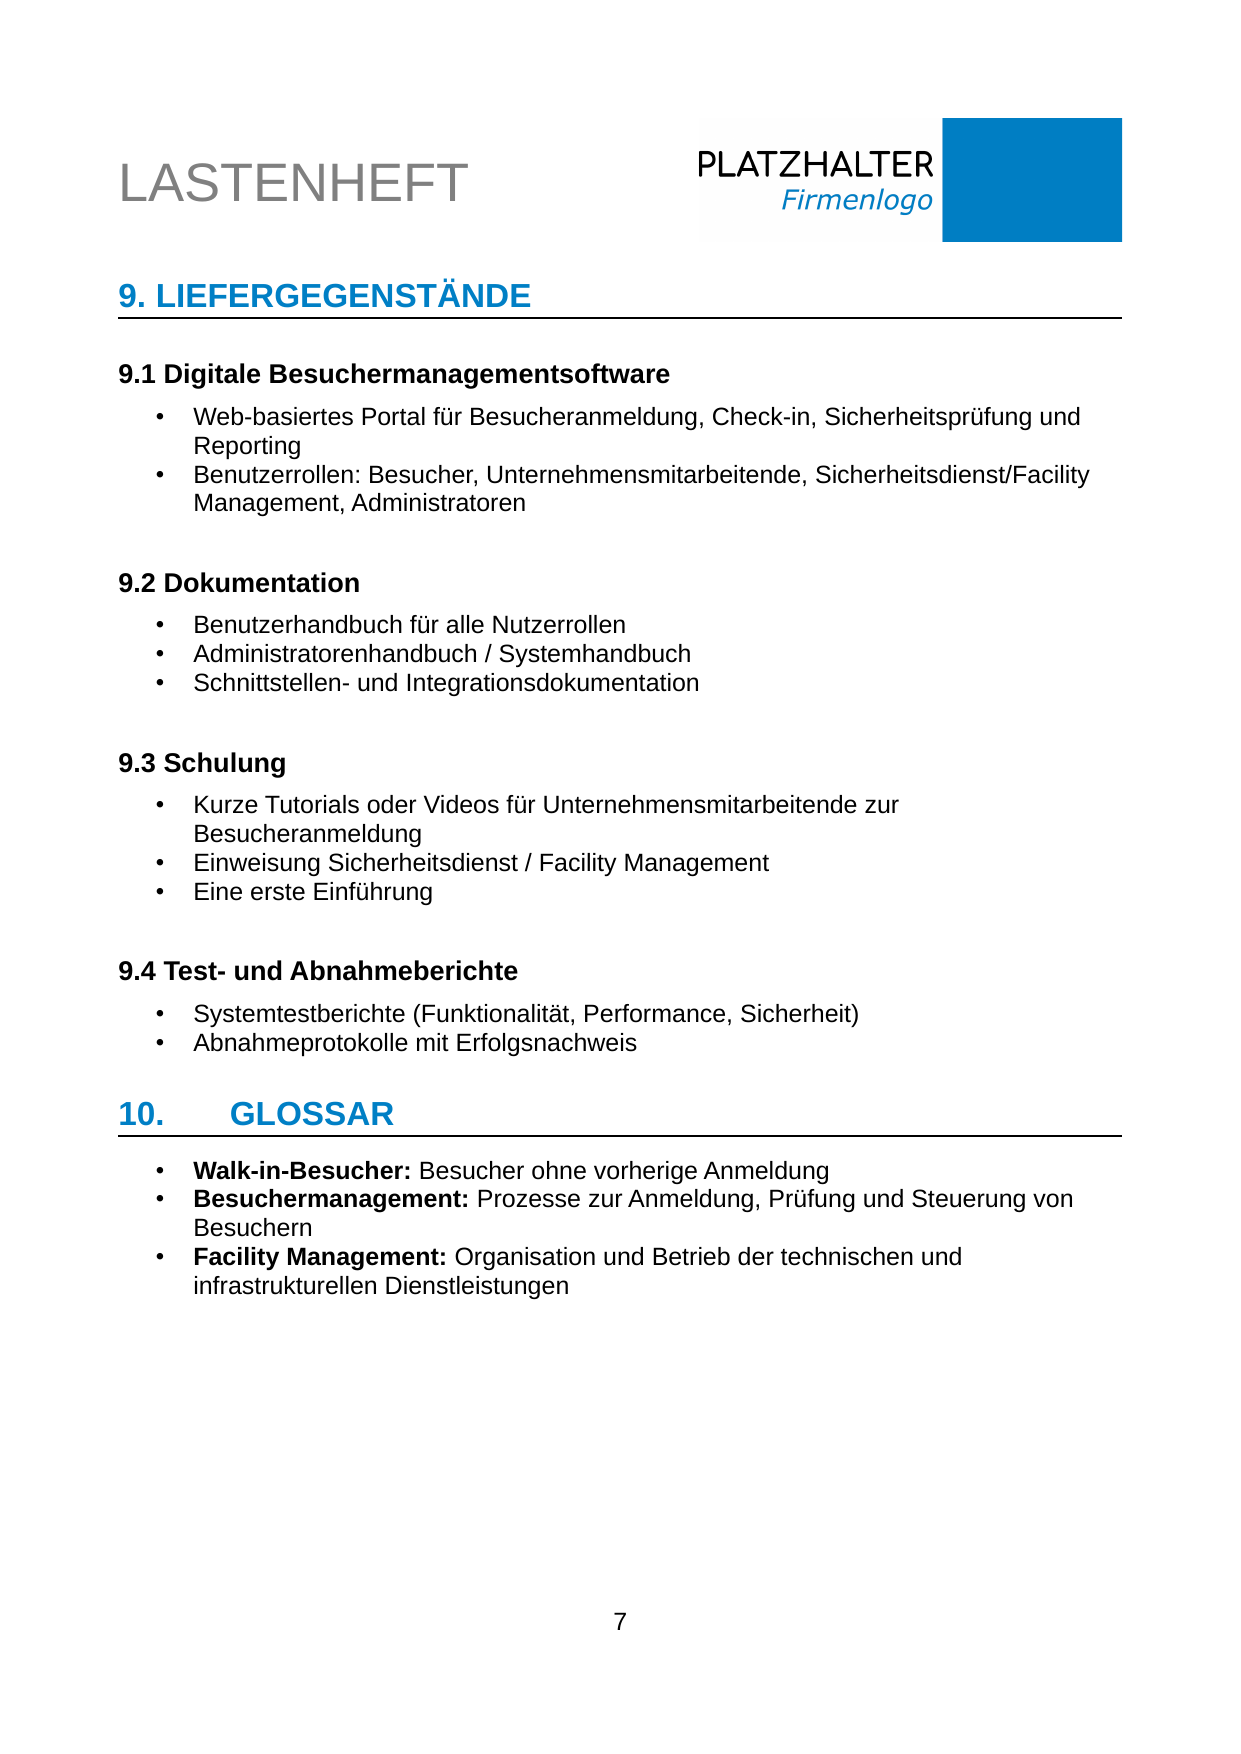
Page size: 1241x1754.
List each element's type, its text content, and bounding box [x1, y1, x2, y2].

list Einweisung Sicherheitsdienst / Facility Management [156, 848, 1122, 877]
list Benutzerhandbuch für alle Nutzerrollen [156, 611, 1122, 639]
list Administratorenhandbuch / Systemhandbuch [156, 639, 1122, 668]
picture [698, 118, 1123, 242]
list Abnahmeprotokolle mit Erfolgsnachweis [156, 1028, 1122, 1057]
subtitle 9.1 Digitale Besuchermanagementsoftware [118, 358, 1122, 389]
subtitle Liefergegenstände [118, 276, 1122, 317]
subtitle 9.2 Dokumentation [118, 567, 1122, 598]
list Systemtestberichte (Funktionalität, Performance, Sicherheit) [156, 999, 1122, 1028]
list Kurze Tutorials oder Videos für Unternehmensmitarbeitende zur Besucheranmeldung [156, 790, 1122, 848]
list Walk-in-Besucher: Besucher ohne vorherige Anmeldung [156, 1156, 1122, 1184]
subtitle Glossar [118, 1094, 1122, 1135]
list Benutzerrollen: Besucher, Unternehmensmitarbeitende, Sicherheitsdienst/Facility Management, Administratoren [156, 459, 1122, 517]
subtitle 9.3 Schulung [118, 747, 1122, 778]
list Facility Management: Organisation und Betrieb der technischen und infrastrukturellen Dienstleistungen [156, 1242, 1122, 1300]
subtitle 9.4 Test- und Abnahmeberichte [118, 955, 1122, 987]
list Web-basiertes Portal für Besucheranmeldung, Check-in, Sicherheitsprüfung und Reporting [156, 402, 1122, 459]
list Besuchermanagement: Prozesse zur Anmeldung, Prüfung und Steuerung von Besuchern [156, 1184, 1122, 1242]
list Schnittstellen- und Integrationsdokumentation [156, 668, 1122, 697]
list Eine erste Einführung [156, 877, 1122, 906]
